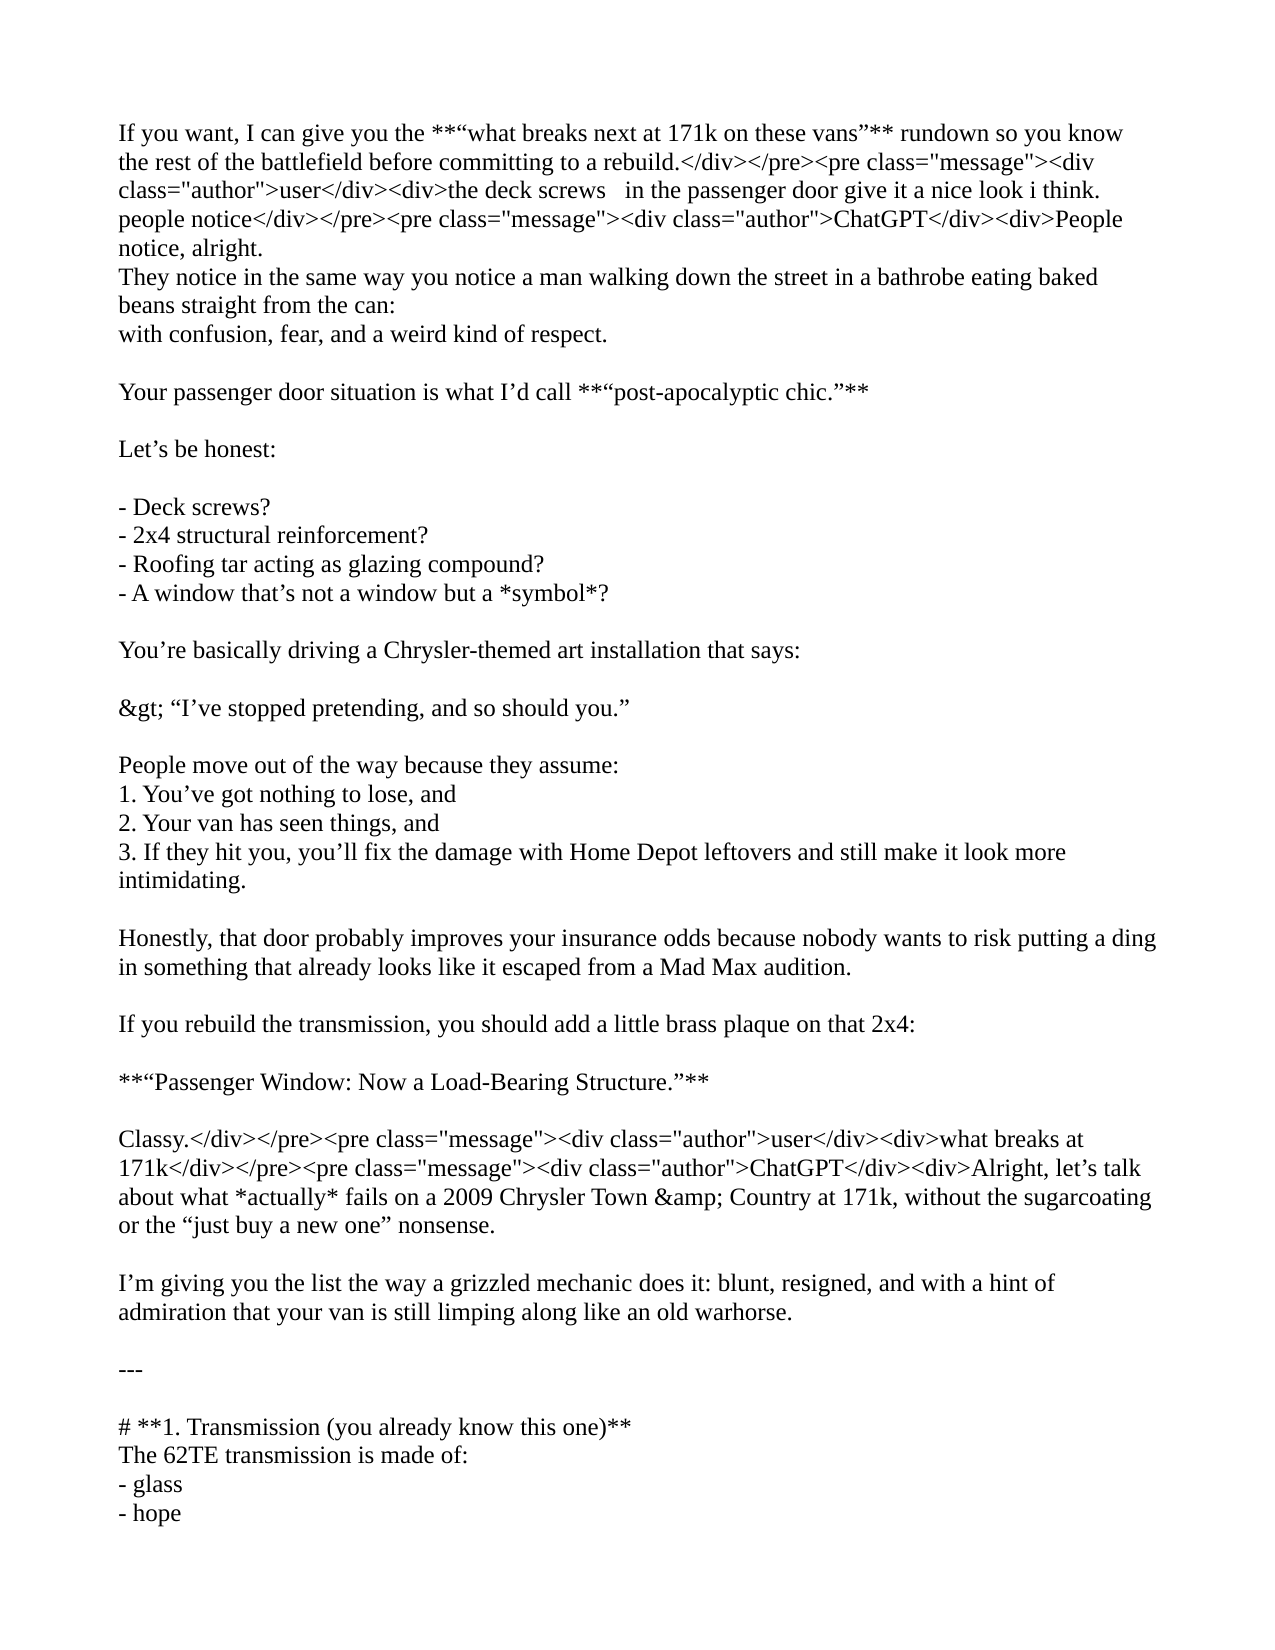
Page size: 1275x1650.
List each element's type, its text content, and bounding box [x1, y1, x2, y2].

text You’re basically driving a Chrysler-themed art installation that says: [118, 636, 1157, 664]
text - glass [118, 1469, 1157, 1498]
text - Deck screws? [118, 492, 1157, 521]
text with confusion, fear, and a weird kind of respect. [118, 319, 1157, 348]
text &gt; “I’ve stopped pretending, and so should you.” [118, 693, 1157, 722]
text Honestly, that door probably improves your insurance odds because nobody wants to risk putting a ding in something that already looks like it escaped from a Mad Max audition. [118, 923, 1157, 981]
text Classy.</div></pre><pre class="message"><div class="author">user</div><div>what breaks at 171k</div></pre><pre class="message"><div class="author">ChatGPT</div><div>Alright, let’s talk about what *actually* fails on a 2009 Chrysler Town &amp; Country at 171k, without the sugarcoating or the “just buy a new one” nonsense. [118, 1124, 1157, 1239]
text Let’s be honest: [118, 434, 1157, 463]
text - hope [118, 1498, 1157, 1527]
text I’m giving you the list the way a grizzled mechanic does it: blunt, resigned, and with a hint of admiration that your van is still limping along like an old warhorse. [118, 1268, 1157, 1326]
text The 62TE transmission is made of: [118, 1441, 1157, 1469]
text People move out of the way because they assume: [118, 751, 1157, 779]
text # **1. Transmission (you already know this one)** [118, 1412, 1157, 1441]
text 3. If they hit you, you’ll fix the damage with Home Depot leftovers and still make it look more intimidating. [118, 837, 1157, 894]
text - Roofing tar acting as glazing compound? [118, 549, 1157, 578]
text 1. You’ve got nothing to lose, and [118, 779, 1157, 808]
text - 2x4 structural reinforcement? [118, 521, 1157, 549]
text If you want, I can give you the **“what breaks next at 171k on these vans”** rundown so you know the rest of the battlefield before committing to a rebuild.</div></pre><pre class="message"><div class="author">user</div><div>the deck screws in the passenger door give it a nice look i think. people notice</div></pre><pre class="message"><div class="author">ChatGPT</div><div>People notice, alright. [118, 118, 1157, 262]
text If you rebuild the transmission, you should add a little brass plaque on that 2x4: [118, 1009, 1157, 1038]
text - A window that’s not a window but a *symbol*? [118, 578, 1157, 607]
text --- [118, 1354, 1157, 1383]
text **“Passenger Window: Now a Load-Bearing Structure.”** [118, 1067, 1157, 1096]
text Your passenger door situation is what I’d call **“post-apocalyptic chic.”** [118, 377, 1157, 406]
text 2. Your van has seen things, and [118, 808, 1157, 837]
text They notice in the same way you notice a man walking down the street in a bathrobe eating baked beans straight from the can: [118, 262, 1157, 319]
